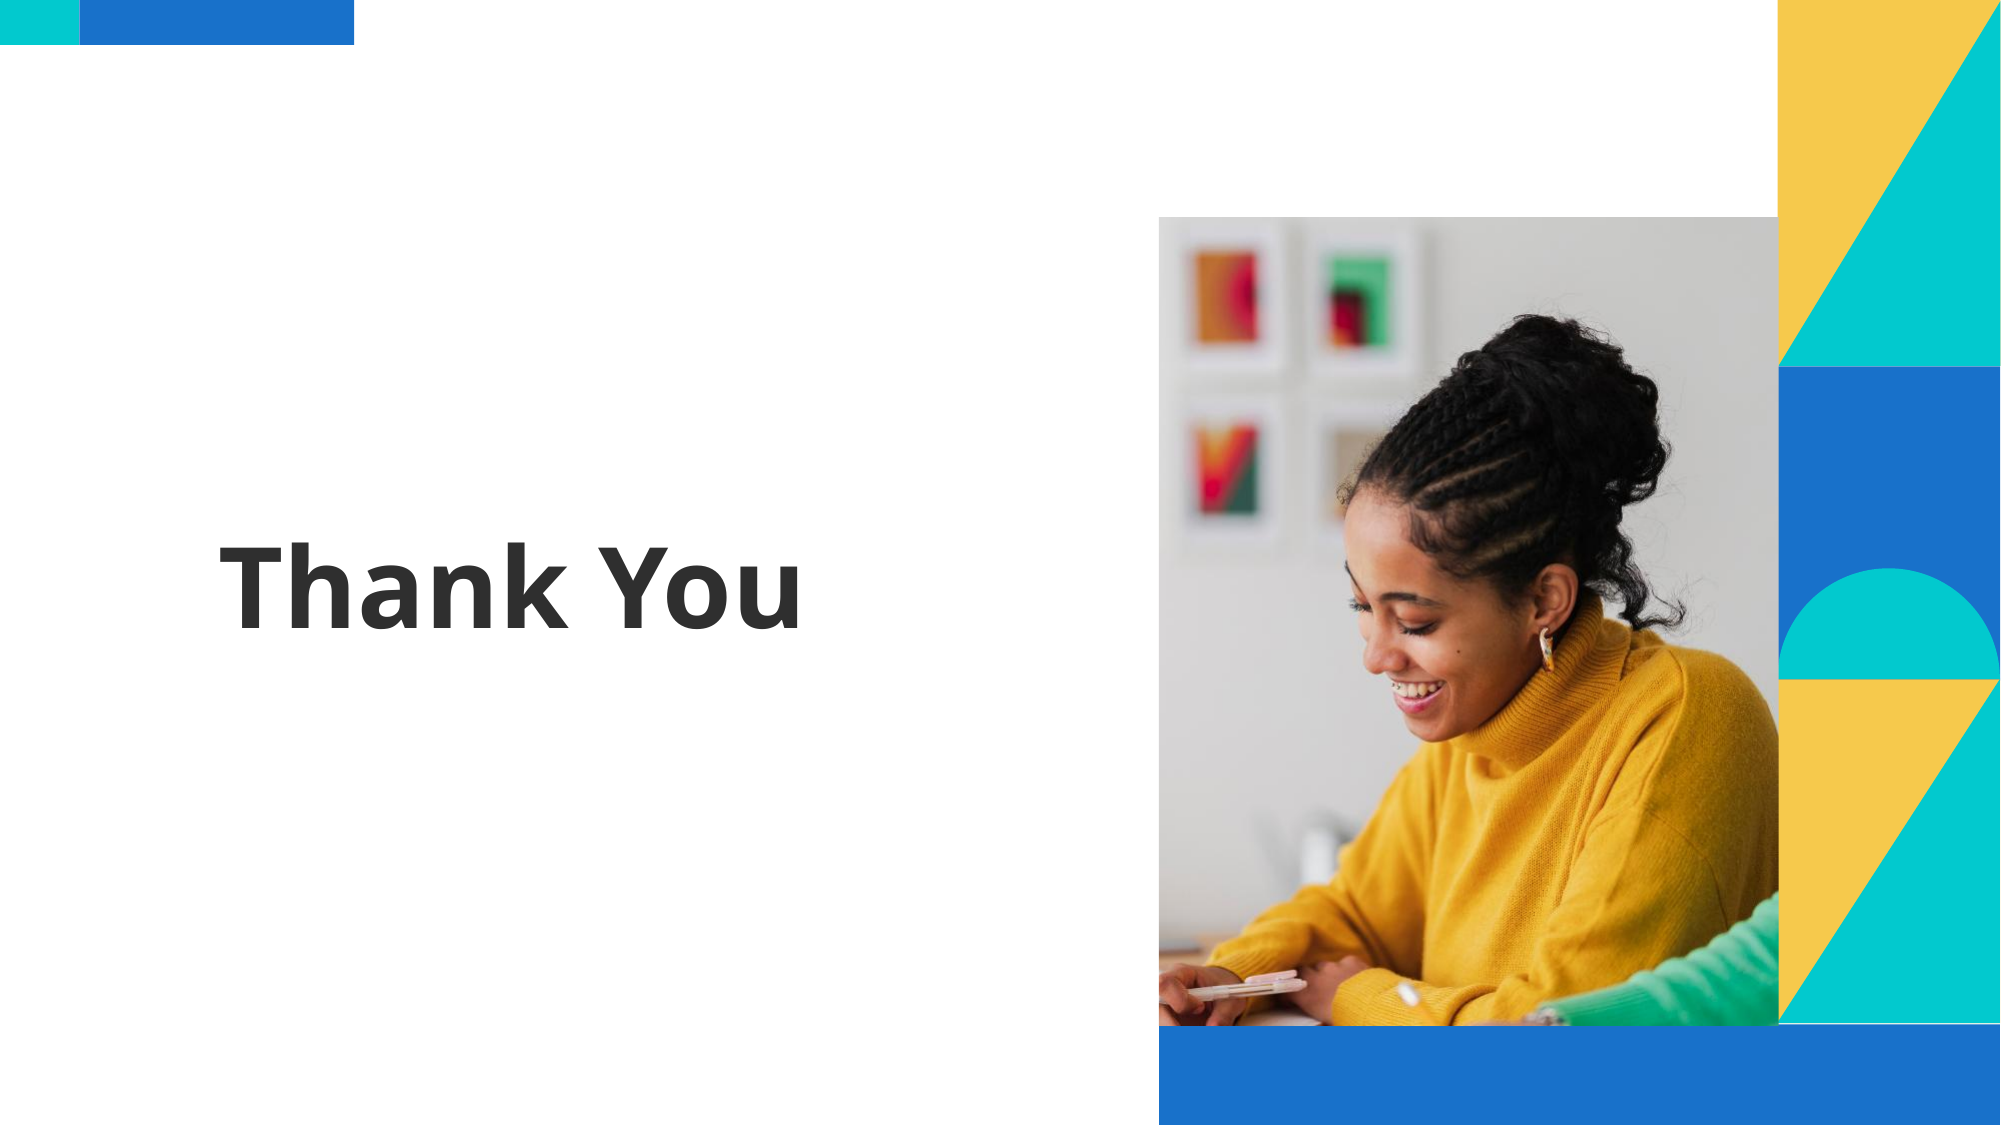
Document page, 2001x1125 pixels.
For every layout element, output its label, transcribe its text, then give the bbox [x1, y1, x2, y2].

picture [1158, 217, 1779, 1026]
title Thank You [218, 272, 1084, 896]
